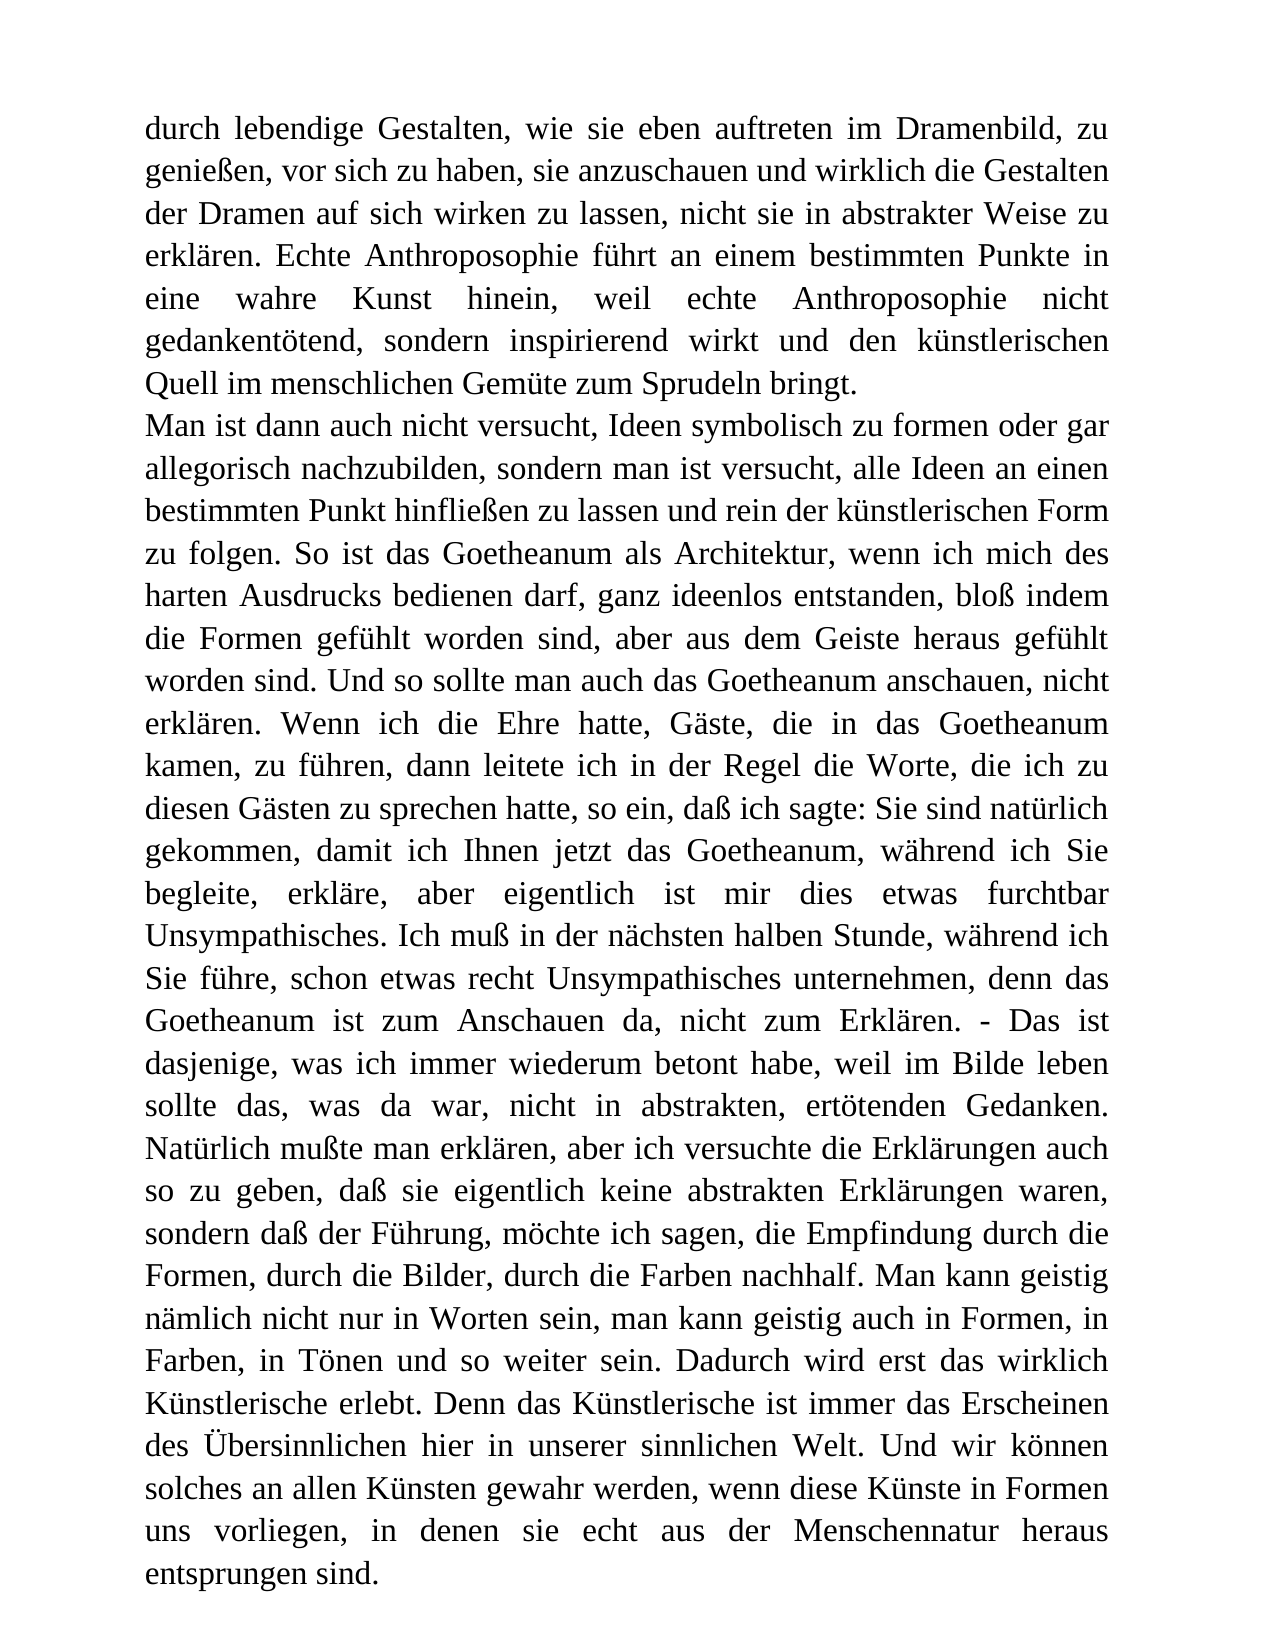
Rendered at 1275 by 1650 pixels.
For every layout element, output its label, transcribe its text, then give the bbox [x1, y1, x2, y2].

text Man ist dann auch nicht versucht, Ideen symbolisch zu formen oder gar allegorisch nachzubilden, sondern man ist versucht, alle Ideen an einen bestimmten Punkt hinfließen zu lassen und rein der künstlerischen Form zu folgen. So ist das Goetheanum als Architektur, wenn ich mich des harten Ausdrucks bedienen darf, ganz ideenlos entstanden, bloß indem die Formen gefühlt worden sind, aber aus dem Geiste heraus gefühlt worden sind. Und so sollte man auch das Goetheanum anschauen, nicht erklären. Wenn ich die Ehre hatte, Gäste, die in das Goetheanum kamen, zu führen, dann leitete ich in der Regel die Worte, die ich zu diesen Gästen zu sprechen hatte, so ein, daß ich sagte: Sie sind natürlich gekommen, damit ich Ihnen jetzt das Goetheanum, während ich Sie begleite, erkläre, aber eigentlich ist mir dies etwas furchtbar Unsympathisches. Ich muß in der nächsten halben Stunde, während ich Sie führe, schon etwas recht Unsympathisches unternehmen, denn das Goetheanum ist zum Anschauen da, nicht zum Erklären. - Das ist dasjenige, was ich immer wiederum betont habe, weil im Bilde leben sollte das, was da war, nicht in abstrakten, ertötenden Gedanken. Natürlich mußte man erklären, aber ich versuchte die Erklärungen auch so zu geben, daß sie eigentlich keine abstrakten Erklärungen waren, sondern daß der Führung, möchte ich sagen, die Empfindung durch die Formen, durch die Bilder, durch die Farben nachhalf. Man kann geistig nämlich nicht nur in Worten sein, man kann geistig auch in Formen, in Farben, in Tönen und so weiter sein. Dadurch wird erst das wirklich Künstlerische erlebt. Denn das Künstlerische ist immer das Erscheinen des Übersinnlichen hier in unserer sinnlichen Welt. Und wir können solches an allen Künsten gewahr werden, wenn diese Künste in Formen uns vorliegen, in denen sie echt aus der Menschennatur heraus entsprungen sind. [144, 406, 1110, 1591]
text durch lebendige Gestalten, wie sie eben auftreten im Dramenbild, zu genießen, vor sich zu haben, sie anzuschauen und wirklich die Gestalten der Dramen auf sich wirken zu lassen, nicht sie in abstrakter Weise zu erklären. Echte Anthroposophie führt an einem bestimmten Punkte in eine wahre Kunst hinein, weil echte Anthroposophie nicht gedankentötend, sondern inspirierend wirkt und den künstlerischen Quell im menschlichen Gemüte zum Sprudeln bringt. [144, 108, 1110, 401]
